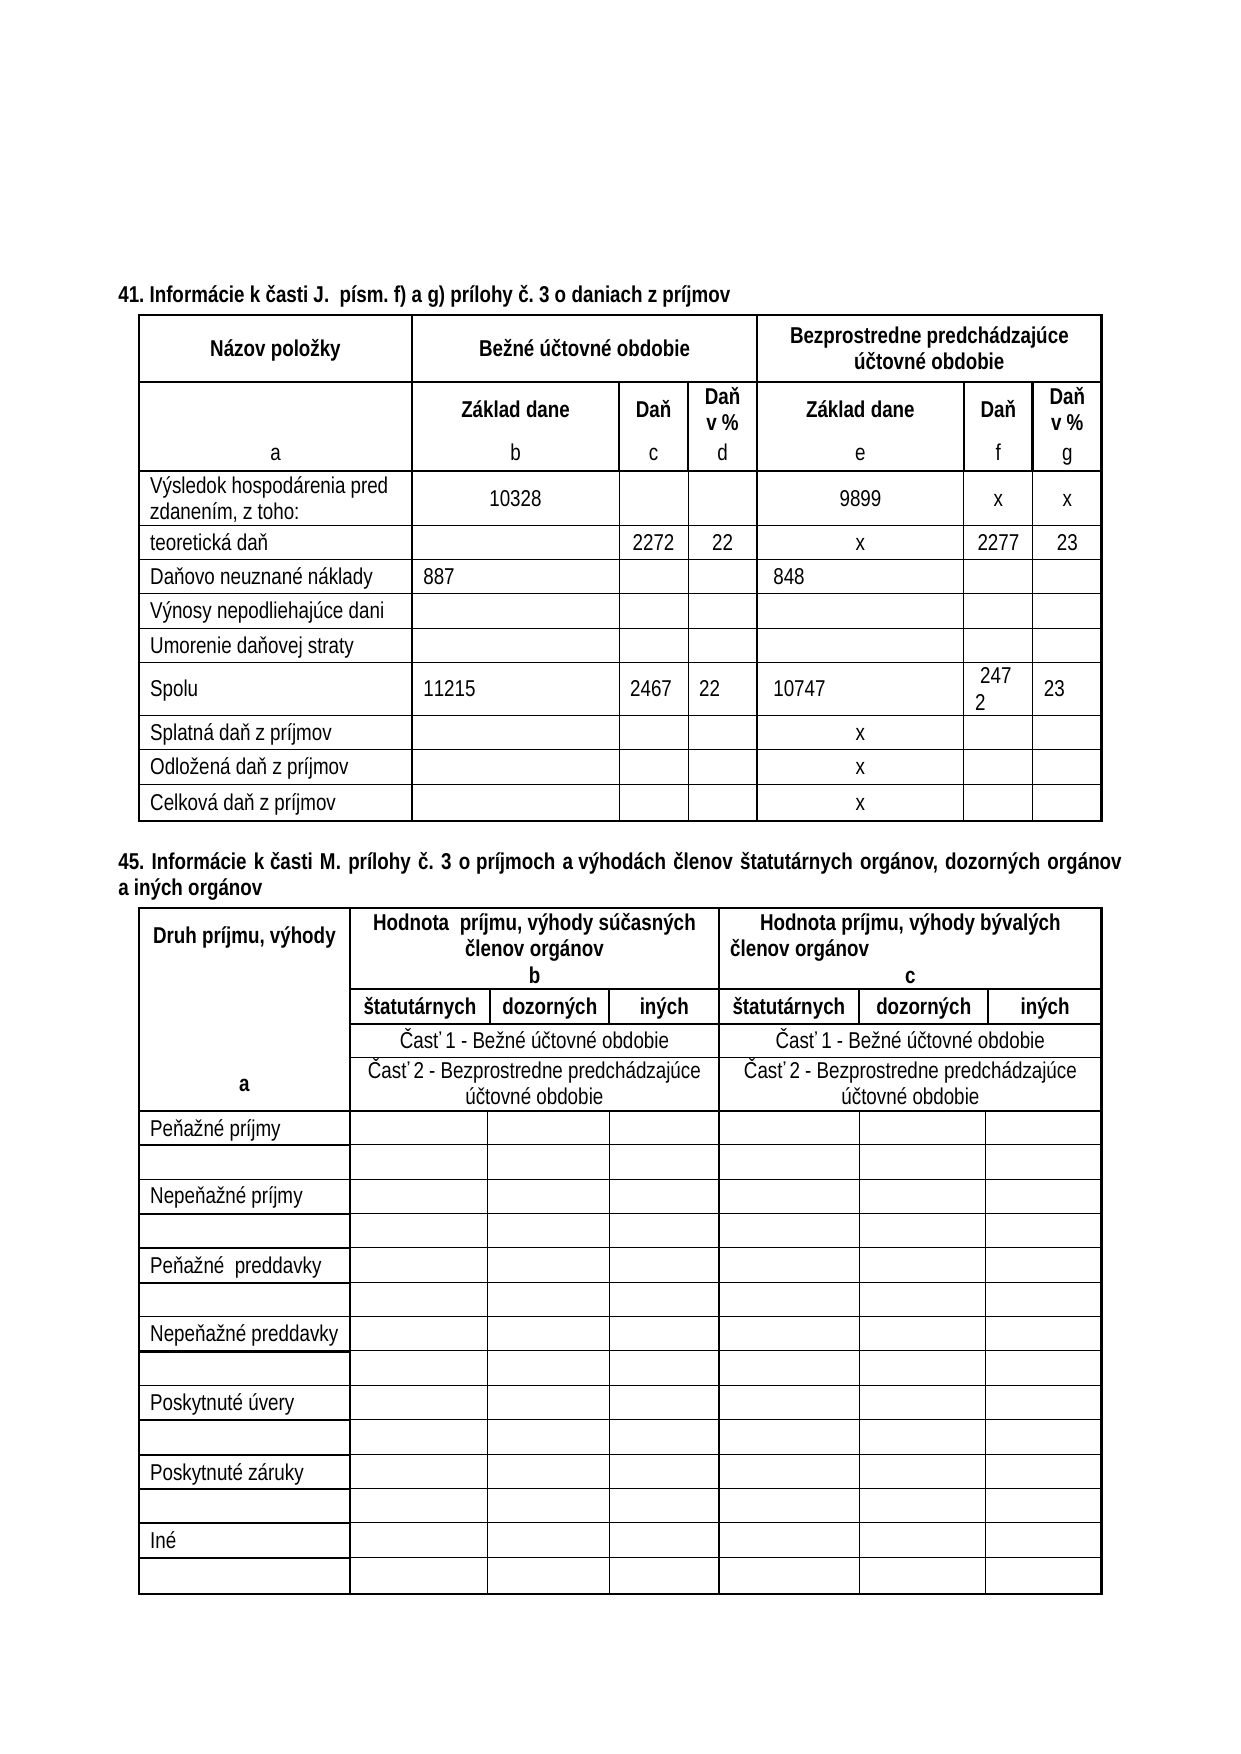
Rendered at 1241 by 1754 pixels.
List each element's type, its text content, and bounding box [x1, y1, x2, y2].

table_cell [610, 1420, 718, 1453]
table_cell 10328 [413, 472, 619, 524]
table_cell [964, 560, 1032, 593]
table_header Bežné účtovné obdobie [413, 316, 756, 381]
table_cell dozorných [860, 990, 987, 1022]
table_cell [860, 1489, 985, 1522]
table_cell [140, 1023, 349, 1057]
table_cell [1033, 750, 1100, 784]
text 45. Informácie k časti M. prílohy č. 3 o príjmoch a výhodách členov štatutárnych orgánov, dozorných orgánov a iných orgánov [118, 848, 1122, 901]
table_cell [488, 1248, 609, 1282]
table_cell 23 [1033, 526, 1100, 559]
table_cell [689, 785, 756, 819]
table_cell [488, 1523, 609, 1557]
table_cell [860, 1420, 985, 1453]
table_cell [860, 1214, 985, 1247]
table_cell Peňažné preddavky [140, 1249, 349, 1282]
table_header Názov položky [140, 316, 411, 381]
table_cell Celková daň z príjmov [140, 785, 411, 819]
table_cell 2272 [620, 526, 688, 559]
table_cell dozorných [491, 990, 608, 1022]
table_cell 848 [758, 560, 963, 593]
table_cell [986, 1351, 1100, 1385]
table_cell [351, 1523, 487, 1557]
table_cell Výnosy nepodliehajúce dani [140, 594, 411, 628]
table_cell [413, 526, 619, 559]
table_cell [964, 629, 1032, 662]
table_cell [964, 594, 1032, 628]
table_cell a [140, 435, 411, 470]
table_cell iných [610, 990, 718, 1022]
table_cell [488, 1489, 609, 1522]
table_cell Základ dane [413, 383, 618, 435]
table_cell iných [989, 990, 1100, 1022]
table_cell [720, 1489, 859, 1522]
table_cell [610, 1386, 718, 1419]
table_cell [488, 1214, 609, 1247]
table_cell [986, 1248, 1100, 1282]
table_cell [860, 1455, 985, 1488]
table_cell Daňovo neuznané náklady [140, 560, 411, 593]
table_cell [860, 1558, 985, 1592]
table_cell Daň [965, 383, 1031, 435]
table_cell [610, 1455, 718, 1488]
table_cell teoretická daň [140, 526, 411, 559]
table_cell [351, 1145, 487, 1178]
table_cell [986, 1523, 1100, 1557]
table_cell [720, 1317, 859, 1350]
table_cell [610, 1112, 718, 1144]
table_cell [351, 1489, 487, 1522]
table_cell [620, 629, 688, 662]
table_cell [140, 1146, 349, 1178]
table_cell [720, 1558, 859, 1592]
table_cell Základ dane [758, 383, 963, 435]
table_cell x [1033, 472, 1100, 524]
table_cell [620, 594, 688, 628]
table_cell Odložená daň z príjmov [140, 750, 411, 784]
table_cell [720, 1386, 859, 1419]
table_cell [964, 785, 1032, 819]
table_cell 887 [413, 560, 619, 593]
table_cell [620, 560, 688, 593]
table_cell [720, 1455, 859, 1488]
table_cell [351, 1317, 487, 1350]
table_cell [986, 1283, 1100, 1316]
table_cell [720, 1248, 859, 1282]
table_cell [488, 1180, 609, 1213]
table_cell [720, 1214, 859, 1247]
table_cell [140, 383, 411, 435]
table_cell b [351, 962, 718, 988]
table_cell x [758, 750, 963, 784]
table_cell [610, 1489, 718, 1522]
table_cell [986, 1317, 1100, 1350]
table_cell [610, 1558, 718, 1592]
table_cell 22 [689, 663, 756, 715]
table_cell [413, 785, 619, 819]
table_cell [720, 1523, 859, 1557]
table_cell [610, 1248, 718, 1282]
table_cell d [689, 435, 756, 470]
table_cell g [1034, 435, 1100, 470]
table_cell [1033, 594, 1100, 628]
table_cell [140, 1353, 349, 1385]
table_cell Daň v % [689, 383, 756, 435]
table_cell [860, 1283, 985, 1316]
table_cell [413, 594, 619, 628]
table_cell [986, 1558, 1100, 1592]
table_cell Iné [140, 1524, 349, 1557]
table_cell x [758, 785, 963, 819]
table_header Druh príjmu, výhody [140, 909, 349, 962]
table_cell [689, 472, 756, 524]
table_cell [488, 1145, 609, 1178]
table_cell [1033, 716, 1100, 749]
table_cell [488, 1386, 609, 1419]
table_cell [140, 988, 349, 1022]
table_cell [620, 716, 688, 749]
table_cell Nepeňažné príjmy [140, 1180, 349, 1213]
table_cell štatutárnych [720, 990, 858, 1022]
table_cell 2277 [964, 526, 1032, 559]
table_cell Časť 2 - Bezprostredne predchádzajúce účtovné obdobie [720, 1058, 1100, 1110]
table_cell [413, 716, 619, 749]
table_cell [413, 629, 619, 662]
table_cell [964, 750, 1032, 784]
table_cell [610, 1214, 718, 1247]
table_cell [689, 750, 756, 784]
table_cell [140, 1490, 349, 1522]
table_cell 22 [689, 526, 756, 559]
table_cell e [758, 435, 963, 470]
table_cell [720, 1420, 859, 1453]
table_cell [140, 1421, 349, 1453]
table_cell [720, 1145, 859, 1178]
table_cell [488, 1317, 609, 1350]
table_cell [860, 1145, 985, 1178]
table_cell [986, 1214, 1100, 1247]
table_cell [1033, 560, 1100, 593]
table_cell Nepeňažné preddavky [140, 1317, 349, 1350]
table_cell [860, 1248, 985, 1282]
table_cell [689, 716, 756, 749]
table_cell Časť 1 - Bežné účtovné obdobie [351, 1025, 718, 1057]
table_cell [758, 629, 963, 662]
table_header Bezprostredne predchádzajúce účtovné obdobie [758, 316, 1100, 381]
table_cell [720, 1180, 859, 1213]
table_cell [689, 594, 756, 628]
table_cell [488, 1351, 609, 1385]
table_cell [140, 1215, 349, 1247]
table_cell [689, 629, 756, 662]
table_cell [351, 1351, 487, 1385]
table_cell [1033, 629, 1100, 662]
table_cell [758, 594, 963, 628]
table_cell [488, 1558, 609, 1592]
table_cell x [964, 472, 1032, 524]
table_cell Výsledok hospodárenia pred zdanením, z toho: [140, 472, 411, 524]
table_cell Poskytnuté úvery [140, 1386, 349, 1419]
table_cell [986, 1112, 1100, 1144]
table_cell [351, 1420, 487, 1453]
table_cell [351, 1248, 487, 1282]
table_header Hodnota príjmu, výhody súčasných členov orgánov [351, 909, 718, 962]
table_cell c [720, 962, 1100, 988]
table_cell 10747 [758, 663, 963, 715]
table_cell [986, 1489, 1100, 1522]
table_cell [860, 1317, 985, 1350]
table_cell [986, 1180, 1100, 1213]
table_cell [689, 560, 756, 593]
table_cell x [758, 716, 963, 749]
table_cell [140, 962, 349, 988]
table_cell [860, 1112, 985, 1144]
table_cell 2472 [964, 663, 1032, 715]
table_cell [413, 750, 619, 784]
table_cell [351, 1558, 487, 1592]
table_cell [610, 1180, 718, 1213]
table_cell [488, 1112, 609, 1144]
table_header Hodnota príjmu, výhody bývalých členov orgánov [720, 909, 1100, 962]
table_cell [488, 1420, 609, 1453]
table_cell [986, 1455, 1100, 1488]
table_cell [620, 472, 688, 524]
table_cell [488, 1455, 609, 1488]
table_cell Daň v % [1034, 383, 1100, 435]
table_cell Spolu [140, 663, 411, 715]
table_cell Peňažné príjmy [140, 1112, 349, 1144]
table_cell Časť 1 - Bežné účtovné obdobie [720, 1025, 1100, 1057]
table_cell [964, 716, 1032, 749]
table_cell [610, 1145, 718, 1178]
table_cell f [965, 435, 1031, 470]
table_cell Umorenie daňovej straty [140, 629, 411, 662]
table_cell Daň [620, 383, 687, 435]
table_cell 9899 [758, 472, 963, 524]
table_cell [351, 1180, 487, 1213]
table_cell [860, 1523, 985, 1557]
table_cell Poskytnuté záruky [140, 1456, 349, 1488]
table_cell [610, 1283, 718, 1316]
table_cell Časť 2 - Bezprostredne predchádzajúce účtovné obdobie [351, 1058, 718, 1110]
table_cell Splatná daň z príjmov [140, 716, 411, 749]
table_cell [351, 1112, 487, 1144]
table_cell [351, 1386, 487, 1419]
table_cell b [413, 435, 618, 470]
table_cell [986, 1145, 1100, 1178]
table_cell a [140, 1057, 349, 1110]
table_cell [620, 785, 688, 819]
table_cell [610, 1523, 718, 1557]
table_cell [610, 1317, 718, 1350]
table_cell [720, 1112, 859, 1144]
table_cell [860, 1351, 985, 1385]
table_cell [720, 1283, 859, 1316]
table_cell [488, 1283, 609, 1316]
table_cell [860, 1180, 985, 1213]
table_cell 11215 [413, 663, 619, 715]
table_cell štatutárnych [351, 990, 489, 1022]
table_cell x [758, 526, 963, 559]
table_cell [351, 1283, 487, 1316]
table_cell c [620, 435, 687, 470]
table_cell [620, 750, 688, 784]
table_cell [986, 1386, 1100, 1419]
table_cell [140, 1559, 349, 1592]
table_cell [351, 1214, 487, 1247]
table_cell [986, 1420, 1100, 1453]
text 41. Informácie k časti J. písm. f) a g) prílohy č. 3 o daniach z príjmov [118, 281, 1122, 307]
table_cell [860, 1386, 985, 1419]
table_cell [720, 1351, 859, 1385]
table_cell 2467 [620, 663, 688, 715]
table_cell [1033, 785, 1100, 819]
table_cell [351, 1455, 487, 1488]
table_cell 23 [1033, 663, 1100, 715]
table_cell [610, 1351, 718, 1385]
table_cell [140, 1284, 349, 1316]
